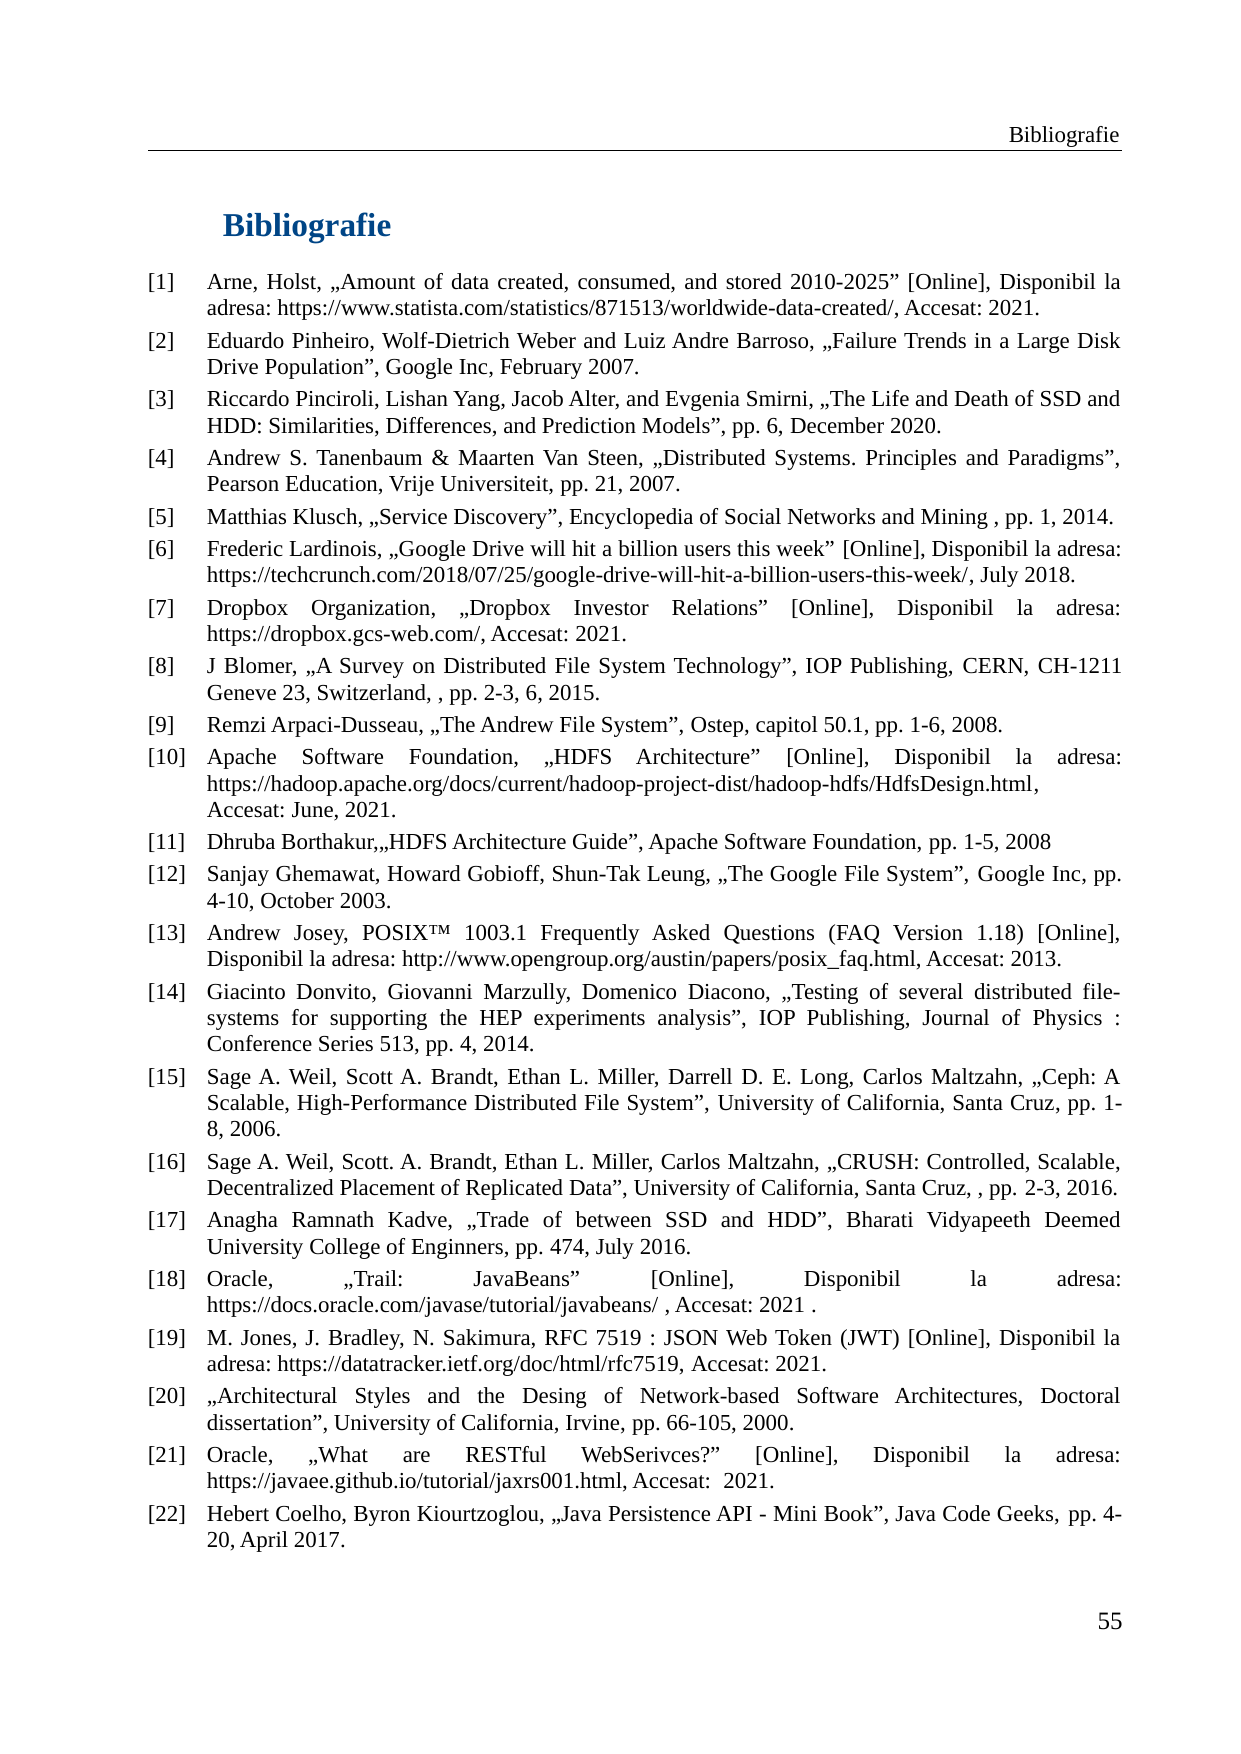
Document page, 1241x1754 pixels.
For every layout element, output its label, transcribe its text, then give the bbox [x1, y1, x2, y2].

text [17] Anagha Ramnath Kadve, „Trade of between SSD and HDD”, Bharati Vidyapeeth Deemed University College of Enginners, pp. 474, July 2016. [148, 1206, 1122, 1259]
text [13] Andrew Josey, POSIX™ 1003.1 Frequently Asked Questions (FAQ Version 1.18) [Online], Disponibil la adresa: http://www.opengroup.org/austin/papers/posix_faq.html, Accesat: 2013. [148, 919, 1122, 972]
text [7] Dropbox Organization, „Dropbox Investor Relations” [Online], Disponibil la adresa: https://dropbox.gcs-web.com/, Accesat: 2021. [148, 594, 1122, 646]
text [14] Giacinto Donvito, Giovanni Marzully, Domenico Diacono, „Testing of several distributed file-systems for supporting the HEP experiments analysis”, IOP Publishing, Journal of Physics : Conference Series 513, pp. 4, 2014. [148, 978, 1122, 1057]
text [5] Matthias Klusch, „Service Discovery”, Encyclopedia of Social Networks and Mining , pp. 1, 2014. [148, 503, 1122, 529]
text [9] Remzi Arpaci-Dusseau, „The Andrew File System”, Ostep, capitol 50.1, pp. 1-6, 2008. [148, 711, 1122, 737]
text [20] „Architectural Styles and the Desing of Network-based Software Architectures, Doctoral dissertation”, University of California, Irvine, pp. 66-105, 2000. [148, 1382, 1122, 1435]
text [6] Frederic Lardinois, „Google Drive will hit a billion users this week” [Online], Disponibil la adresa: https://techcrunch.com/2018/07/25/google-drive-will-hit-a-billion-users-this-week/, July 2018. [148, 535, 1122, 588]
subtitle Bibliografie [148, 205, 1122, 243]
text [8] J Blomer, „A Survey on Distributed File System Technology”, IOP Publishing, CERN, CH-1211 Geneve 23, Switzerland, , pp. 2-3, 6, 2015. [148, 652, 1122, 705]
text [3] Riccardo Pinciroli, Lishan Yang, Jacob Alter, and Evgenia Smirni, „The Life and Death of SSD and HDD: Similarities, Differences, and Prediction Models”, pp. 6, December 2020. [148, 385, 1122, 438]
text [1] Arne, Holst, „Amount of data created, consumed, and stored 2010-2025” [Online], Disponibil la adresa: https://www.statista.com/statistics/871513/worldwide-data-created/, Accesat: 2021. [148, 268, 1122, 321]
text [2] Eduardo Pinheiro, Wolf-Dietrich Weber and Luiz Andre Barroso, „Failure Trends in a Large Disk Drive Population”, Google Inc, February 2007. [148, 327, 1122, 379]
text [22] Hebert Coelho, Byron Kiourtzoglou, „Java Persistence API - Mini Book”, Java Code Geeks, pp. 4-20, April 2017. [148, 1500, 1122, 1552]
text [18] Oracle, „Trail: JavaBeans” [Online], Disponibil la adresa: https://docs.oracle.com/javase/tutorial/javabeans/ , Accesat: 2021 . [148, 1265, 1122, 1318]
text [16] Sage A. Weil, Scott. A. Brandt, Ethan L. Miller, Carlos Maltzahn, „CRUSH: Controlled, Scalable, Decentralized Placement of Replicated Data”, University of California, Santa Cruz, , pp. 2-3, 2016. [148, 1148, 1122, 1201]
text [19] M. Jones, J. Bradley, N. Sakimura, RFC 7519 : JSON Web Token (JWT) [Online], Disponibil la adresa: https://datatracker.ietf.org/doc/html/rfc7519, Accesat: 2021. [148, 1324, 1122, 1376]
text [10] Apache Software Foundation, „HDFS Architecture” [Online], Disponibil la adresa: https://hadoop.apache.org/docs/current/hadoop-project-dist/hadoop-hdfs/HdfsDesign.html, Accesat: June, 2021. [148, 743, 1122, 822]
text [11] Dhruba Borthakur,„HDFS Architecture Guide”, Apache Software Foundation, pp. 1-5, 2008 [148, 828, 1122, 854]
text [15] Sage A. Weil, Scott A. Brandt, Ethan L. Miller, Darrell D. E. Long, Carlos Maltzahn, „Ceph: A Scalable, High-Performance Distributed File System”, University of California, Santa Cruz, pp. 1-8, 2006. [148, 1063, 1122, 1142]
text [21] Oracle, „What are RESTful WebSerivces?” [Online], Disponibil la adresa: https://javaee.github.io/tutorial/jaxrs001.html, Accesat: 2021. [148, 1441, 1122, 1494]
text [4] Andrew S. Tanenbaum & Maarten Van Steen, „Distributed Systems. Principles and Paradigms”, Pearson Education, Vrije Universiteit, pp. 21, 2007. [148, 444, 1122, 497]
text [12] Sanjay Ghemawat, Howard Gobioff, Shun-Tak Leung, „The Google File System”, Google Inc, pp. 4-10, October 2003. [148, 861, 1122, 913]
